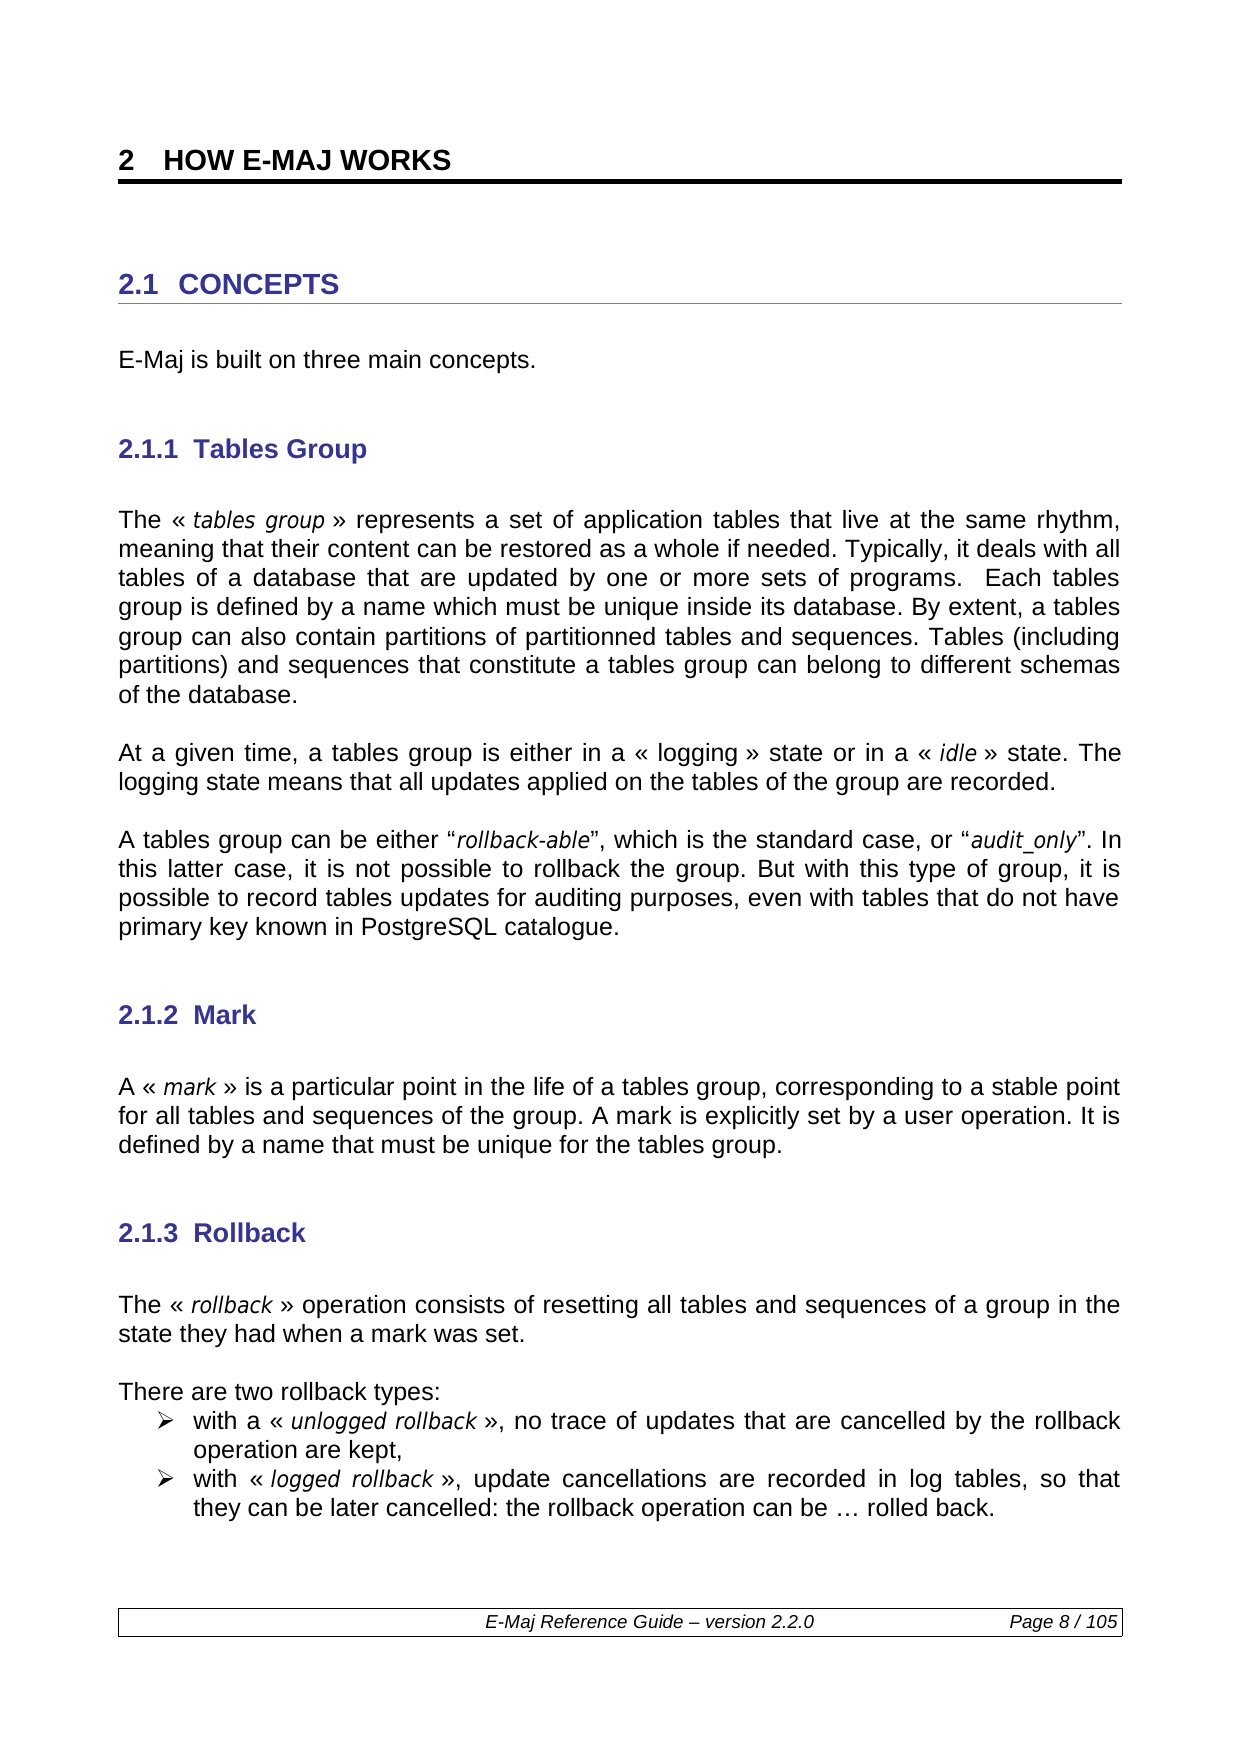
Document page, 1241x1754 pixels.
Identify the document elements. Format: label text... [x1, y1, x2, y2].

text E-Maj is built on three main concepts. [118, 345, 1122, 374]
text There are two rollback types: [118, 1377, 1122, 1406]
subtitle Concepts [118, 267, 1122, 303]
subtitle Mark [118, 999, 1122, 1030]
list with a « unlogged rollback », no trace of updates that are cancelled by the rollback operation are kept, [156, 1406, 1122, 1464]
text The « tables group » represents a set of application tables that live at the same rhythm, meaning that their content can be restored as a whole if needed. Typically, it deals with all tables of a database that are updated by one or more sets of programs. Each tables group is defined by a name which must be unique inside its database. By extent, a tables group can also contain partitions of partitionned tables and sequences. Tables (including partitions) and sequences that constitute a tables group can belong to different schemas of the database. [118, 505, 1122, 708]
subtitle How E-Maj works [118, 143, 1122, 179]
subtitle Tables Group [118, 432, 1122, 463]
text A « mark » is a particular point in the life of a tables group, corresponding to a stable point for all tables and sequences of the group. A mark is explicitly set by a user operation. It is defined by a name that must be unique for the tables group. [118, 1072, 1122, 1159]
text A tables group can be either “rollback-able”, which is the standard case, or “audit_only”. In this latter case, it is not possible to rollback the group. But with this type of group, it is possible to record tables updates for auditing purposes, even with tables that do not have primary key known in PostgreSQL catalogue. [118, 825, 1122, 941]
text At a given time, a tables group is either in a « logging » state or in a « idle » state. The logging state means that all updates applied on the tables of the group are recorded. [118, 738, 1122, 796]
list with « logged rollback », update cancellations are recorded in log tables, so that they can be later cancelled: the rollback operation can be … rolled back. [156, 1464, 1122, 1522]
text The « rollback » operation consists of resetting all tables and sequences of a group in the state they had when a mark was set. [118, 1290, 1122, 1348]
subtitle Rollback [118, 1217, 1122, 1248]
